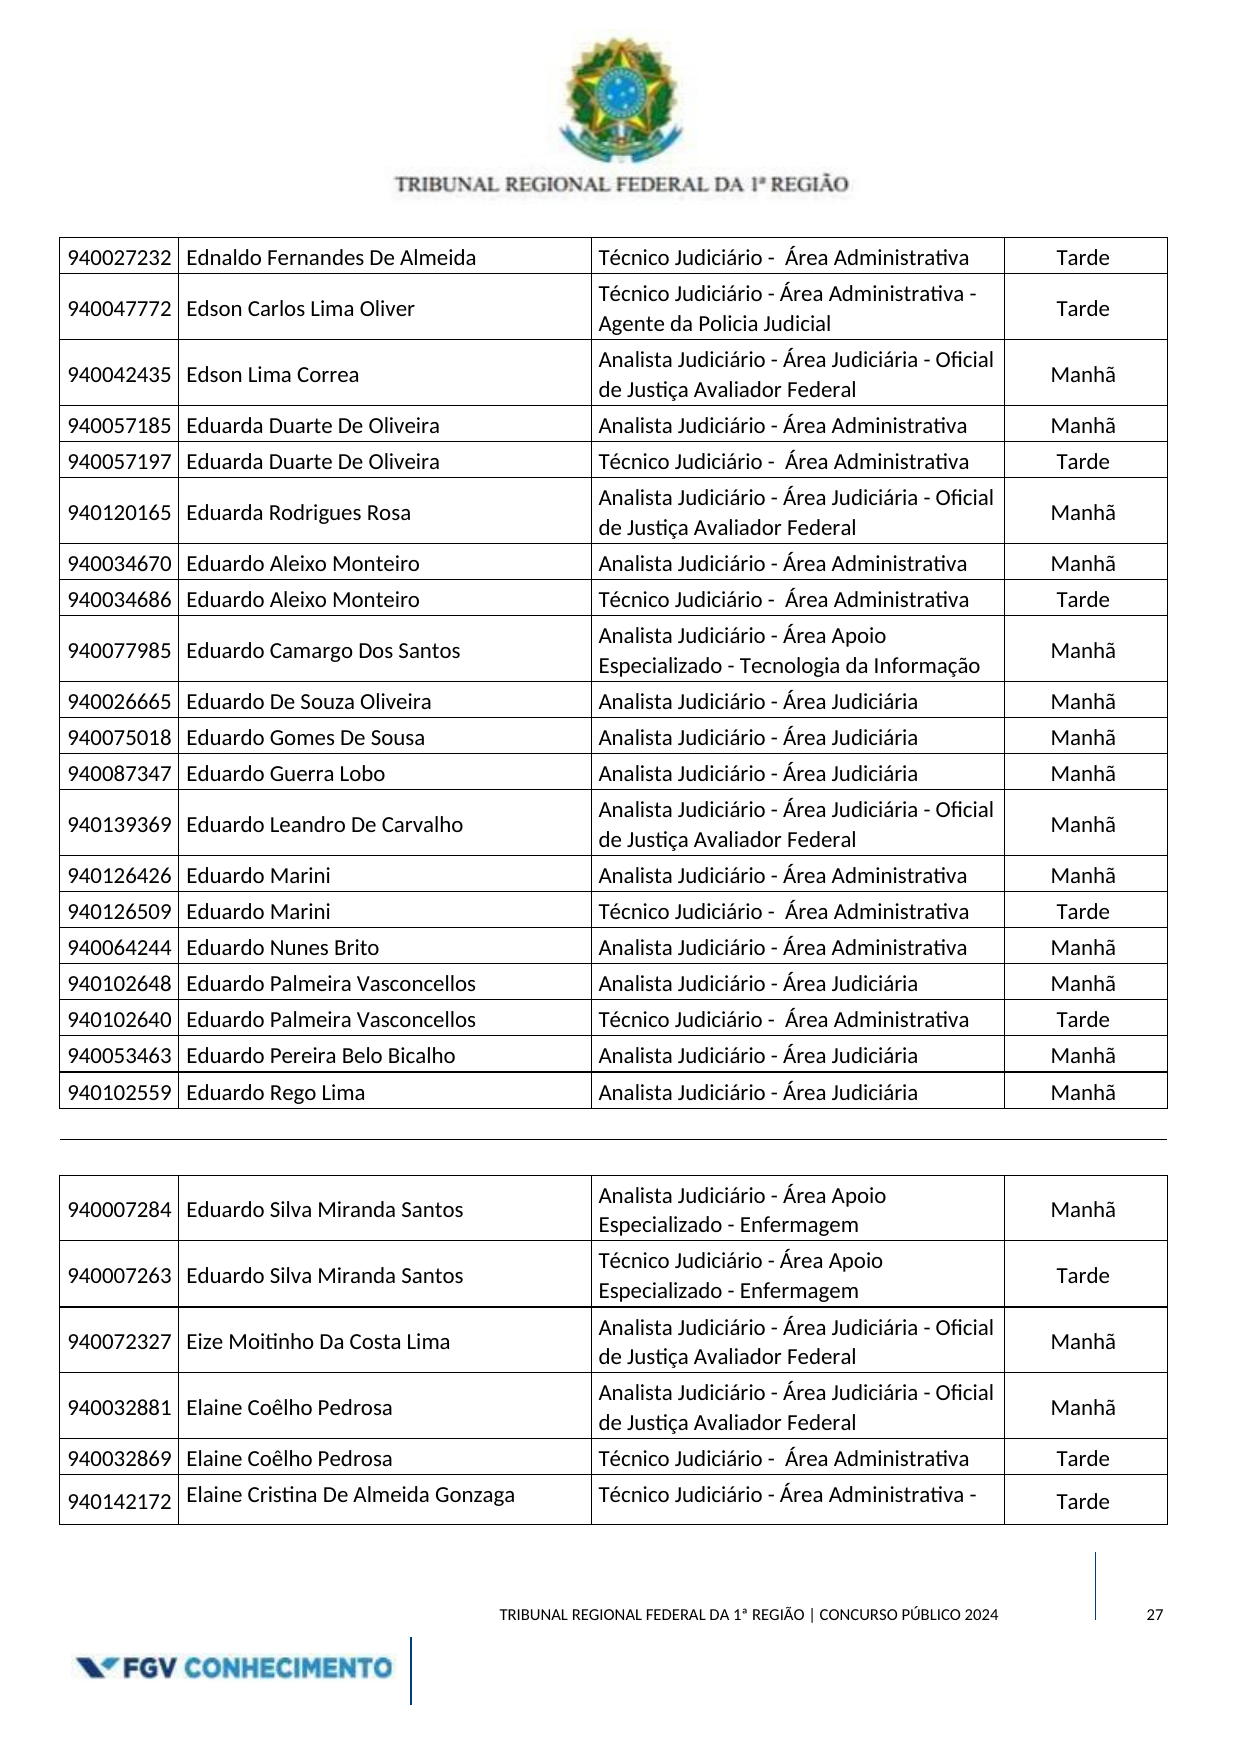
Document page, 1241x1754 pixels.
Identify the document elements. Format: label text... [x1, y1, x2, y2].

table_cell Eduardo Rego Lima [179, 1073, 591, 1107]
table_cell Manhã [1005, 682, 1167, 717]
table_cell Analista Judiciário - Área Judiciária [592, 754, 1004, 789]
table_cell Analista Judiciário - Área Judiciária [592, 964, 1004, 999]
table_cell Analista Judiciário - Área Judiciária - Oficial de Justiça Avaliador Federal [592, 1308, 1004, 1372]
table_cell Tarde [1005, 580, 1167, 615]
table_cell Elaine Cristina De Almeida Gonzaga [179, 1475, 591, 1524]
table_cell Edson Lima Correa [179, 340, 591, 405]
table_cell 940007284 [60, 1176, 178, 1240]
table_cell 940142172 [60, 1475, 178, 1524]
table_cell Analista Judiciário - Área Judiciária [592, 1036, 1004, 1071]
table_cell Manhã [1005, 1308, 1167, 1372]
table_cell Técnico Judiciário - Área Administrativa [592, 892, 1004, 927]
table_cell 940053463 [60, 1036, 178, 1071]
table_cell 940072327 [60, 1308, 178, 1372]
table_cell Técnico Judiciário - Área Apoio Especializado - Enfermagem [592, 1241, 1004, 1306]
table_cell Edson Carlos Lima Oliver [179, 274, 591, 339]
table_cell Analista Judiciário - Área Judiciária [592, 682, 1004, 717]
table_cell Eduardo Aleixo Monteiro [179, 580, 591, 615]
table_cell Tarde [1005, 442, 1167, 477]
table_cell Técnico Judiciário - Área Administrativa [592, 1475, 1004, 1524]
table_cell Técnico Judiciário - Área Administrativa [592, 1000, 1004, 1035]
table_cell Analista Judiciário - Área Apoio Especializado - Tecnologia da Informação [592, 616, 1004, 681]
table_cell Manhã [1005, 718, 1167, 753]
table_cell Analista Judiciário - Área Judiciária [592, 1073, 1004, 1107]
table_cell Técnico Judiciário - Área Administrativa - Agente da Policia Judicial [592, 274, 1004, 339]
table_cell Eduardo Silva Miranda Santos [179, 1241, 591, 1306]
table_cell Elaine Coêlho Pedrosa [179, 1439, 591, 1474]
table_cell Eduardo Guerra Lobo [179, 754, 591, 789]
table_cell Eduardo Palmeira Vasconcellos [179, 1000, 591, 1035]
table_header Turno de Prova [1005, 1140, 1167, 1174]
table_cell 940047772 [60, 274, 178, 339]
table_cell Eduardo Marini [179, 856, 591, 891]
table_cell Técnico Judiciário - Área Administrativa [592, 238, 1004, 273]
table_cell Analista Judiciário - Área Judiciária - Oficial de Justiça Avaliador Federal [592, 340, 1004, 405]
table_cell Ednaldo Fernandes De Almeida [179, 238, 591, 273]
table_cell Eduardo Camargo Dos Santos [179, 616, 591, 681]
table_cell 940032881 [60, 1373, 178, 1438]
table_cell Técnico Judiciário - Área Administrativa [592, 580, 1004, 615]
table_cell 940102640 [60, 1000, 178, 1035]
table_cell Manhã [1005, 616, 1167, 681]
table_cell Eize Moitinho Da Costa Lima [179, 1308, 591, 1372]
table_cell Manhã [1005, 478, 1167, 543]
table_cell Manhã [1005, 406, 1167, 441]
table_cell Eduarda Duarte De Oliveira [179, 442, 591, 477]
table_cell 940126509 [60, 892, 178, 927]
table_cell 940034686 [60, 580, 178, 615]
table_cell Técnico Judiciário - Área Administrativa [592, 442, 1004, 477]
table_cell Eduardo De Souza Oliveira [179, 682, 591, 717]
table_cell Técnico Judiciário - Área Administrativa [592, 1439, 1004, 1474]
table_cell Manhã [1005, 754, 1167, 789]
table_cell Manhã [1005, 964, 1167, 999]
table_cell 940064244 [60, 928, 178, 963]
table_cell 940042435 [60, 340, 178, 405]
table_cell Analista Judiciário - Área Judiciária - Oficial de Justiça Avaliador Federal [592, 1373, 1004, 1438]
table_cell Manhã [1005, 1176, 1167, 1240]
table_cell Manhã [1005, 856, 1167, 891]
table_cell Manhã [1005, 790, 1167, 855]
table_cell Manhã [1005, 1373, 1167, 1438]
table_cell Tarde [1005, 274, 1167, 339]
table_cell 940057185 [60, 406, 178, 441]
table_cell 940007263 [60, 1241, 178, 1306]
table_cell Manhã [1005, 340, 1167, 405]
table_cell Tarde [1005, 238, 1167, 273]
table_cell Analista Judiciário - Área Judiciária - Oficial de Justiça Avaliador Federal [592, 478, 1004, 543]
table_cell 940032869 [60, 1439, 178, 1474]
table_cell Tarde [1005, 1439, 1167, 1474]
table_cell Manhã [1005, 1036, 1167, 1071]
table_header Inscrição Nome [60, 1140, 591, 1174]
table_cell 940027232 [60, 238, 178, 273]
table_header Cargo [591, 1140, 1004, 1174]
table_cell Eduardo Leandro De Carvalho [179, 790, 591, 855]
table_cell Eduarda Rodrigues Rosa [179, 478, 591, 543]
table_cell 940034670 [60, 544, 178, 579]
table_cell Tarde [1005, 892, 1167, 927]
table_cell Eduardo Silva Miranda Santos [179, 1176, 591, 1240]
table_cell Tarde [1005, 1475, 1167, 1524]
table_cell Analista Judiciário - Área Apoio Especializado - Enfermagem [592, 1176, 1004, 1240]
table_cell Eduardo Gomes De Sousa [179, 718, 591, 753]
table_cell Analista Judiciário - Área Judiciária - Oficial de Justiça Avaliador Federal [592, 790, 1004, 855]
table_cell Tarde [1005, 1000, 1167, 1035]
table_cell 940026665 [60, 682, 178, 717]
table_cell Eduardo Marini [179, 892, 591, 927]
table_cell 940102648 [60, 964, 178, 999]
table_cell Eduardo Palmeira Vasconcellos [179, 964, 591, 999]
table_cell Analista Judiciário - Área Judiciária [592, 718, 1004, 753]
table_cell Manhã [1005, 544, 1167, 579]
table_cell 940087347 [60, 754, 178, 789]
table_cell Eduardo Nunes Brito [179, 928, 591, 963]
table_cell Manhã [1005, 928, 1167, 963]
table_cell 940057197 [60, 442, 178, 477]
table_cell Analista Judiciário - Área Administrativa [592, 856, 1004, 891]
table_cell 940120165 [60, 478, 178, 543]
table_cell 940139369 [60, 790, 178, 855]
table_cell Analista Judiciário - Área Administrativa [592, 928, 1004, 963]
table_cell Eduarda Duarte De Oliveira [179, 406, 591, 441]
table_cell Analista Judiciário - Área Administrativa [592, 544, 1004, 579]
table_cell Eduardo Pereira Belo Bicalho [179, 1036, 591, 1071]
table_cell 940077985 [60, 616, 178, 681]
table_cell 940102559 [60, 1073, 178, 1107]
table_cell 940075018 [60, 718, 178, 753]
table_cell Tarde [1005, 1241, 1167, 1306]
table_cell Manhã [1005, 1073, 1167, 1107]
table_cell 940126426 [60, 856, 178, 891]
table_cell Elaine Coêlho Pedrosa [179, 1373, 591, 1438]
table_cell Eduardo Aleixo Monteiro [179, 544, 591, 579]
table_cell Analista Judiciário - Área Administrativa [592, 406, 1004, 441]
